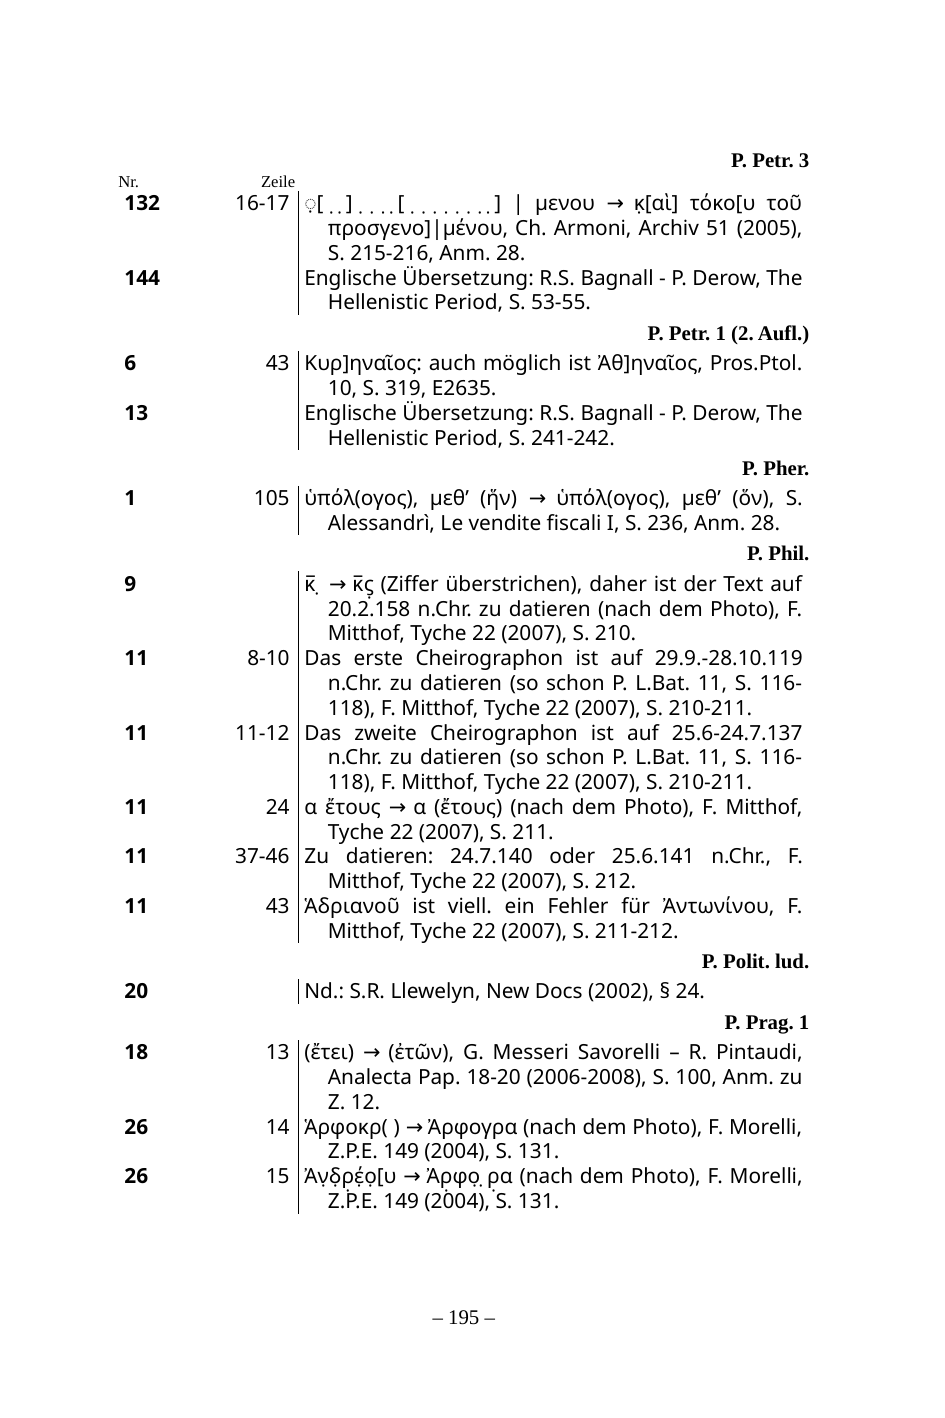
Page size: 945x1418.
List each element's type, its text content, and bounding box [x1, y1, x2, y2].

table_cell 11 [118, 844, 207, 894]
table_cell Das erste Cheirographon ist auf 29.9.-28.10.119 n.Chr. zu datieren (so schon P. L.Bat. 11, S. 116-118), F. Mitthof, Tyche 22 (2007), S. 210-211. [299, 646, 809, 720]
table_cell α ἔτους → α (ἔτους) (nach dem Photo), F. Mitthof, Tyche 22 (2007), S. 211. [299, 795, 809, 844]
subtitle P. Pher. [118, 456, 809, 480]
subtitle P. Polit. lud. [118, 949, 809, 973]
table_cell 14 [207, 1114, 298, 1164]
table_cell [207, 400, 298, 450]
table_cell 11-12 [207, 720, 298, 794]
table_header [207, 979, 298, 1004]
subtitle P. Phil. [118, 541, 809, 565]
table_header Nd.: S.R. Llewelyn, New Docs (2002), § 24. [299, 979, 809, 1004]
table_cell 11 [118, 720, 207, 794]
table_header ὑπόλ(ογος), μεθʼ (ἥν) → ὑπόλ(ογος), μεθʼ (ὅν), S. Alessandrì, Le vendite fiscali I, S. 236, Anm. 28. [299, 486, 809, 535]
subtitle P. Prag. 1 [118, 1010, 809, 1034]
table_cell 37-46 [207, 844, 298, 894]
table_header 20 [118, 979, 207, 1004]
table_cell ̣[ ̣ ̣] ̣ ̣ ̣ ̣[ ̣ ̣ ̣ ̣ ̣ ̣ ̣ ̣] | μενου → κ̣[αὶ] τόκο[υ τοῦ προσγενο]|μένου, Ch. Armoni, Archiv 51 (2005), S. 215-216, Anm. 28. [299, 191, 809, 265]
table_header 9 [118, 571, 207, 646]
table_cell 11 [118, 646, 207, 720]
table_header 43 [207, 351, 298, 400]
table_cell Ἁρφοκρ( ) → Ἀρφογρα (nach dem Photo), F. Morelli, Z.P.E. 149 (2004), S. 131. [299, 1114, 809, 1164]
table_cell 24 [207, 795, 298, 844]
table_cell Englische Übersetzung: R.S. Bagnall - P. Derow, The Hellenistic Period, S. 241-242. [299, 400, 809, 450]
table_cell [207, 265, 298, 315]
table_header 6 [118, 351, 207, 400]
table_cell 13 [118, 400, 207, 450]
table_header (ἔτει) → (ἐτῶν), G. Messeri Savorelli – R. Pintaudi, Analecta Pap. 18-20 (2006-2008), S. 100, Anm. zu Z. 12. [299, 1040, 809, 1114]
table_cell Zu datieren: 24.7.140 oder 25.6.141 n.Chr., F. Mitthof, Tyche 22 (2007), S. 212. [299, 844, 809, 894]
table_cell Ἁδριανοῦ ist viell. ein Fehler für Ἀντωνίνου, F. Mitthof, Tyche 22 (2007), S. 211-212. [299, 894, 809, 943]
table_cell 26 [118, 1164, 207, 1213]
table_header Κυρ]ηναῖος: auch möglich ist Ἀθ]ηναῖος, Pros.Ptol. 10, S. 319, E2635. [299, 351, 809, 400]
table_header 1 [118, 486, 207, 535]
table_header 105 [207, 486, 298, 535]
table_cell Ἀν̣δ̣ρ̣έ̣ο̣[υ → Ἀρ̣φο̣ ̣ρ̣α (nach dem Photo), F. Morelli, Z.P.E. 149 (2004), S. 131. [299, 1164, 809, 1213]
table_cell 43 [207, 894, 298, 943]
table_header κ̅ ̣ → κ̅ϛ̣ (Ziffer überstrichen), daher ist der Text auf 20.2.158 n.Chr. zu datieren (nach dem Photo), F. Mitthof, Tyche 22 (2007), S. 210. [299, 571, 809, 646]
table_cell 26 [118, 1114, 207, 1164]
table_header [207, 571, 298, 646]
table_cell 144 [118, 265, 207, 315]
table_cell 15 [207, 1164, 298, 1213]
table_cell 11 [118, 795, 207, 844]
table_cell 132 [118, 191, 207, 265]
table_cell 16-17 [207, 191, 298, 265]
subtitle P. Petr. 1 (2. Aufl.) [118, 321, 809, 345]
table_header 18 [118, 1040, 207, 1114]
table_cell 8-10 [207, 646, 298, 720]
table_cell Englische Übersetzung: R.S. Bagnall - P. Derow, The Hellenistic Period, S. 53-55. [299, 265, 809, 315]
table_cell 11 [118, 894, 207, 943]
table_cell Das zweite Cheirographon ist auf 25.6-24.7.137 n.Chr. zu datieren (so schon P. L.Bat. 11, S. 116-118), F. Mitthof, Tyche 22 (2007), S. 210-211. [299, 720, 809, 794]
table_header 13 [207, 1040, 298, 1114]
